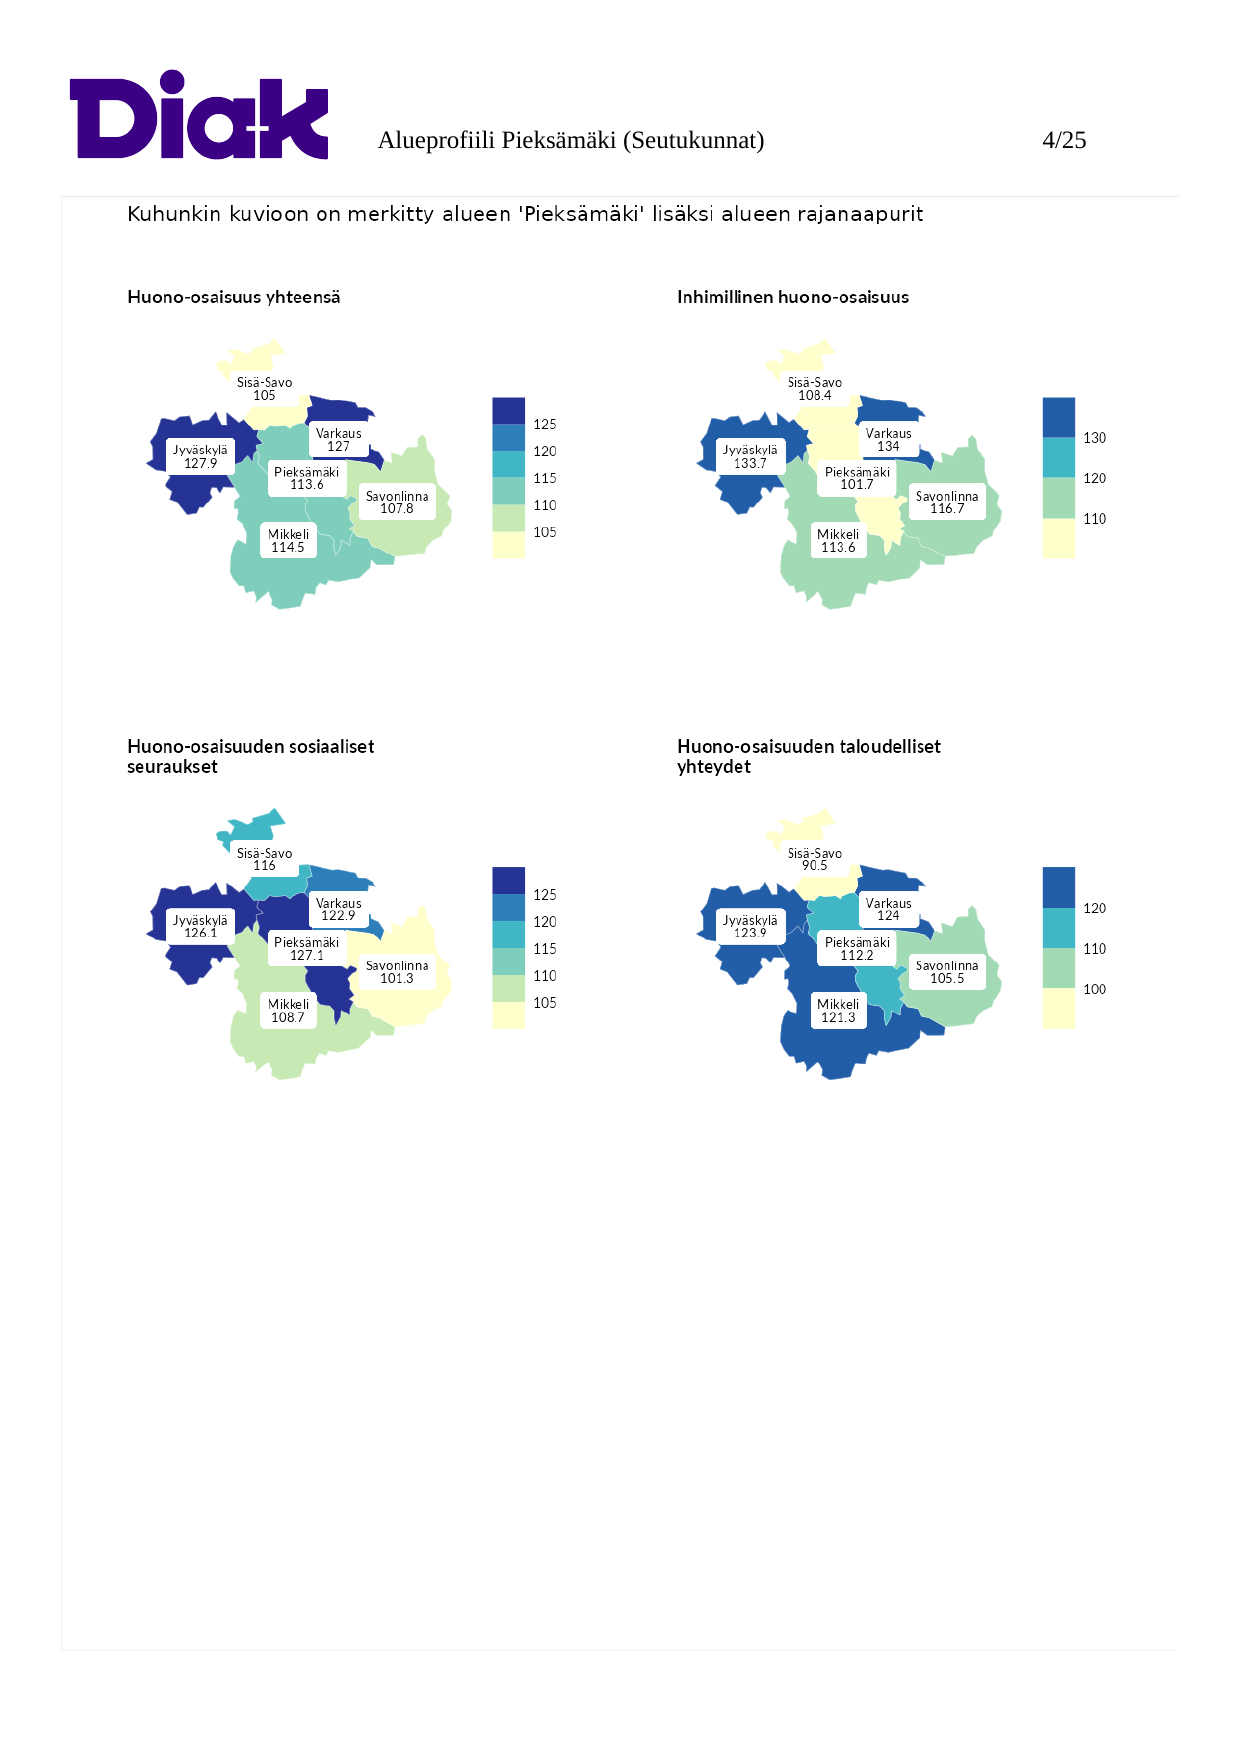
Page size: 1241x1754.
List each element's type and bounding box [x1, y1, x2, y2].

picture [61, 196, 1179, 1651]
